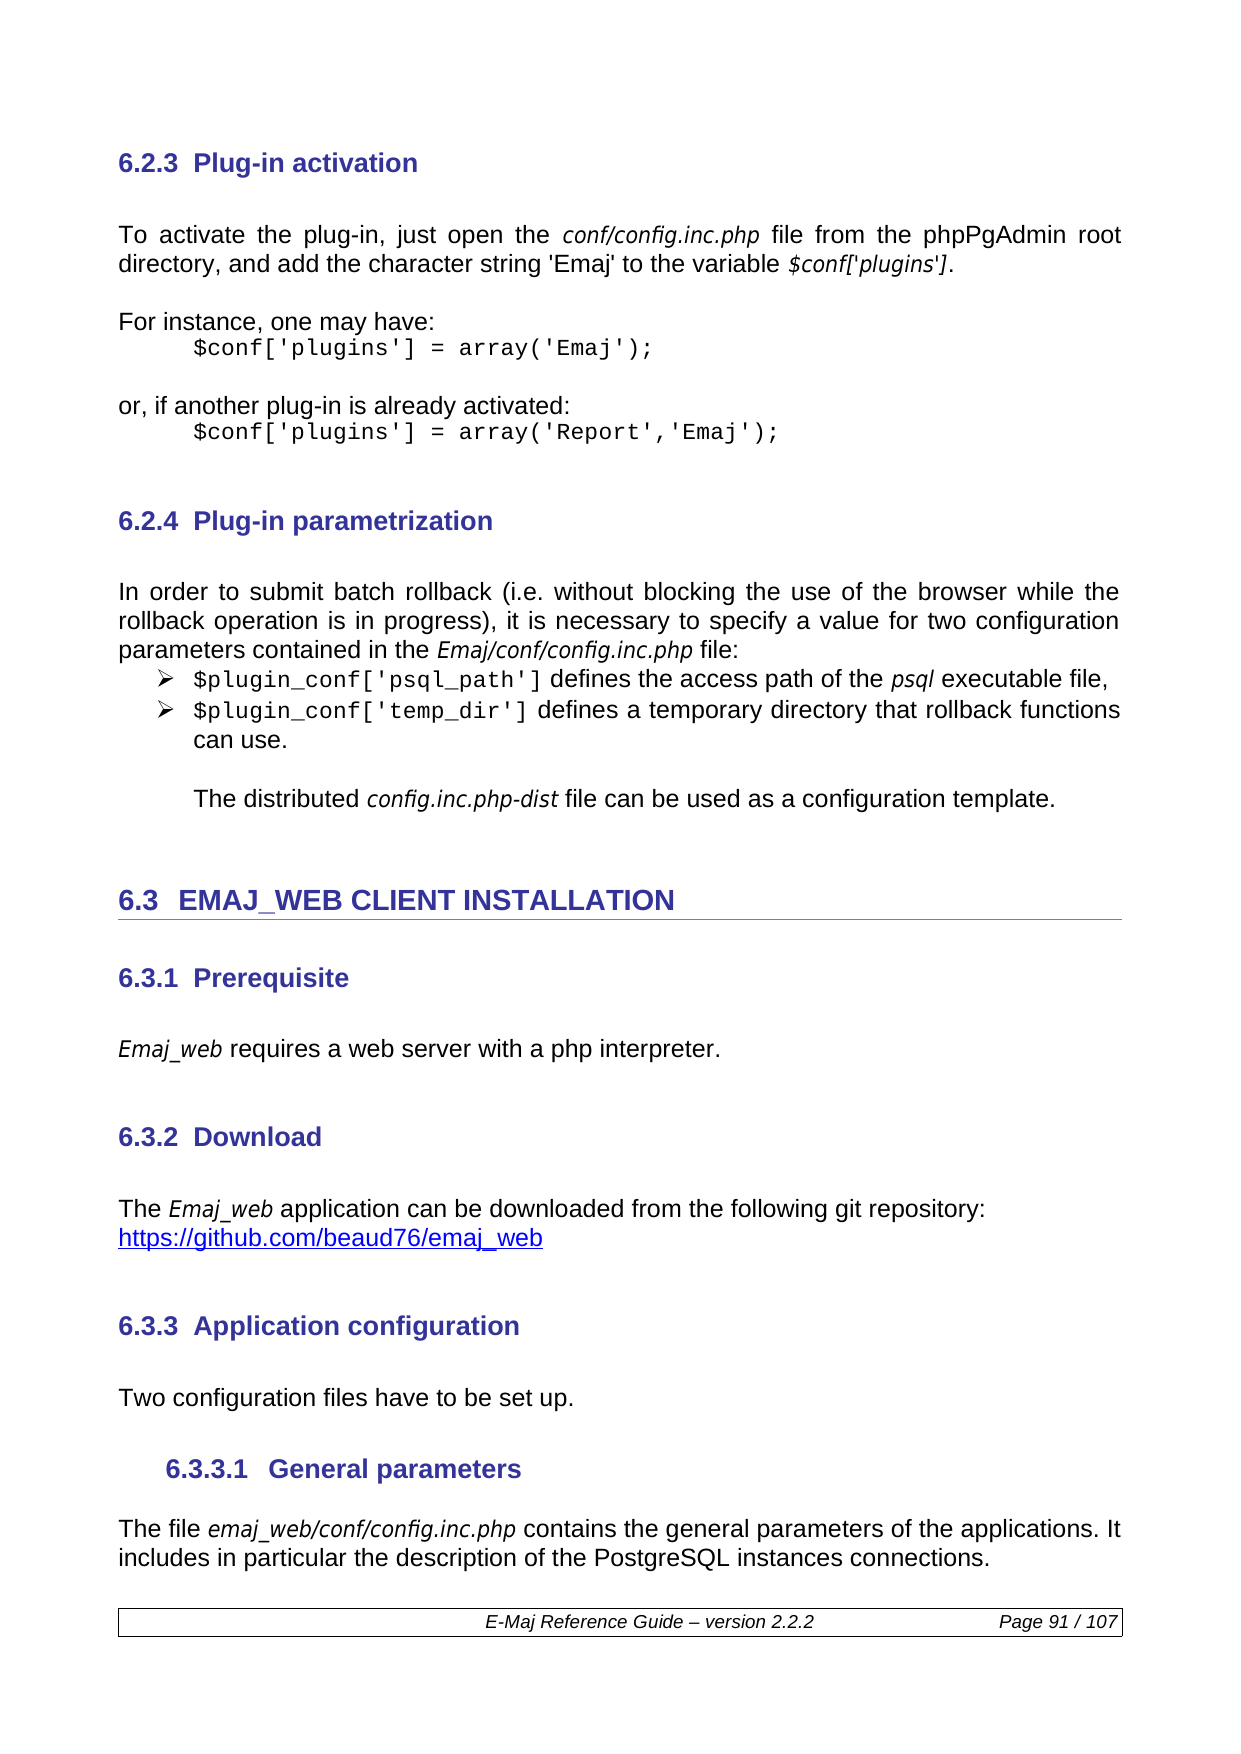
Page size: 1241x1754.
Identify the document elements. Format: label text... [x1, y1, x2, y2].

subtitle Application configuration [118, 1310, 1122, 1341]
text Two configuration files have to be set up. [118, 1383, 1122, 1412]
subtitle General parameters [165, 1453, 1122, 1484]
list $plugin_conf['psql_path'] defines the access path of the psql executable file, [156, 664, 1122, 695]
text For instance, one may have: [118, 307, 1122, 336]
text The Emaj_web application can be downloaded from the following git repository: [118, 1194, 1122, 1223]
text $conf['plugins'] = array('Emaj'); [118, 336, 1122, 362]
subtitle Plug-in parametrization [118, 504, 1122, 535]
text The file emaj_web/conf/config.inc.php contains the general parameters of the applications. It includes in particular the description of the PostgreSQL instances connections. [118, 1513, 1122, 1572]
subtitle Prerequisite [118, 961, 1122, 992]
text To activate the plug-in, just open the conf/config.inc.php file from the phpPgAdmin root directory, and add the character string 'Emaj' to the variable $conf['plugins']. [118, 220, 1122, 278]
text or, if another plug-in is already activated: [118, 391, 1122, 420]
text In order to submit batch rollback (i.e. without blocking the use of the browser while the rollback operation is in progress), it is necessary to specify a value for two configuration parameters contained in the Emaj/conf/config.inc.php file: [118, 577, 1122, 664]
text https://github.com/beaud76/emaj_web [118, 1223, 1122, 1252]
text $conf['plugins'] = array('Report','Emaj'); [118, 420, 1122, 446]
list The distributed config.inc.php-dist file can be used as a configuration template. [156, 783, 1122, 813]
subtitle Emaj_web client installation [118, 883, 1122, 919]
list $plugin_conf['temp_dir'] defines a temporary directory that rollback functions can use. [156, 695, 1122, 754]
text Emaj_web requires a web server with a php interpreter. [118, 1034, 1122, 1063]
subtitle Plug-in activation [118, 147, 1122, 178]
subtitle Download [118, 1121, 1122, 1152]
